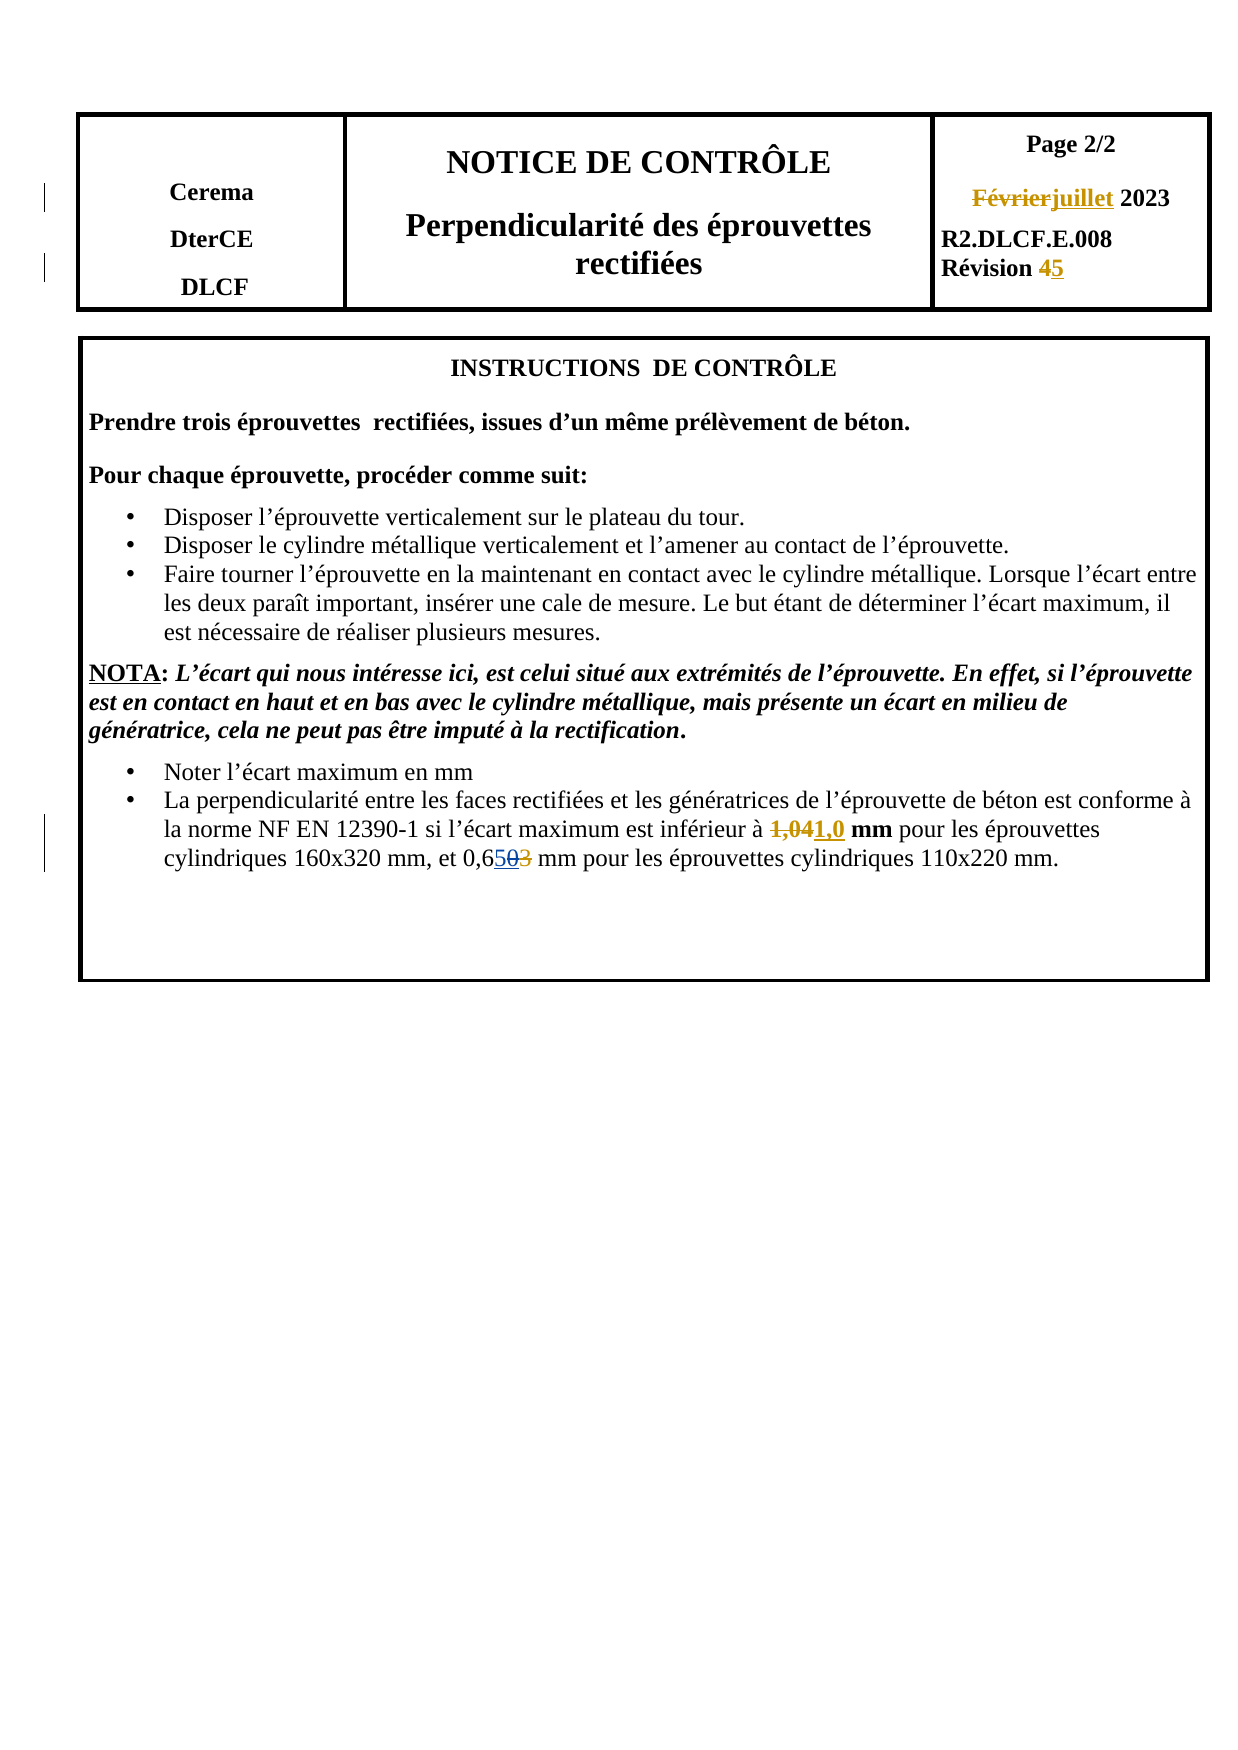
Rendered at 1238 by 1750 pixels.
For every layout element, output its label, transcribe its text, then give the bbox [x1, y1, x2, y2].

table_header INSTRUCTIONS DE CONTRÔLE Prendre trois éprouvettes rectifiées, issues d’un même prélèvement de béton. Pour chaque éprouvette, procéder comme suit: Disposer l’éprouvette verticalement sur le plateau du tour. Disposer le cylindre métallique verticalement et l’amener au contact de l’éprouvette. Faire tourner l’éprouvette en la maintenant en contact avec le cylindre métallique. Lorsque l’écart entre les deux paraît important, insérer une cale de mesure. Le but étant de déterminer l’écart maximum, il est nécessaire de réaliser plusieurs mesures. NOTA: L’écart qui nous intéresse ici, est celui situé aux extrémités de l’éprouvette. En effet, si l’éprouvette est en contact en haut et en bas avec le cylindre métallique, mais présente un écart en milieu de génératrice, cela ne peut pas être imputé à la rectification. Noter l’écart maximum en mm La perpendicularité entre les faces rectifiées et les génératrices de l’éprouvette de béton est conforme à la norme NF EN 12390-1 si l’écart maximum est inférieur à 1,0 mm pour les éprouvettes cylindriques 160x320 mm, et 0,65 mm pour les éprouvettes cylindriques 110x220 mm. [83, 340, 1205, 979]
